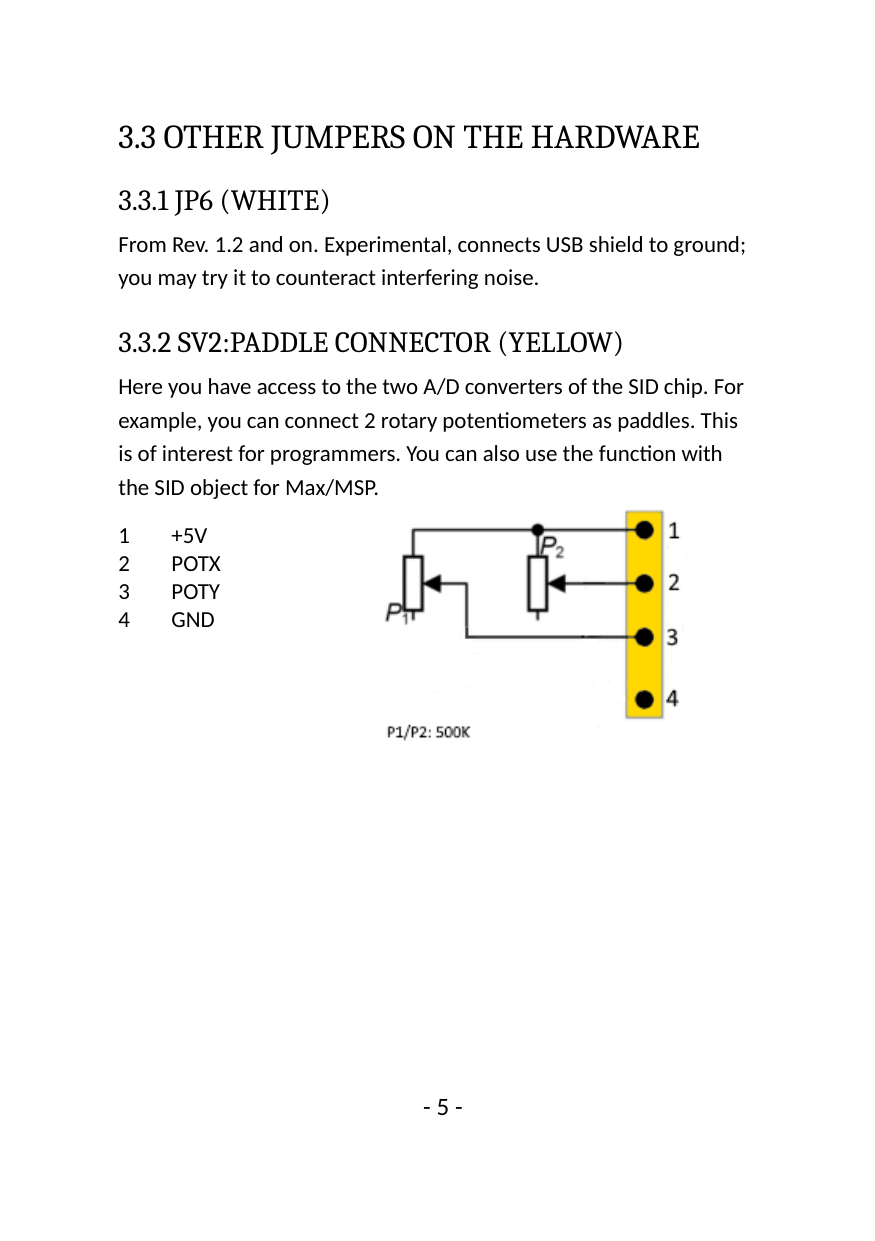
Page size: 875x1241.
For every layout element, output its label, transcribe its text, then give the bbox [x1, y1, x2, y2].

subtitle SV2:Paddle connector (yellow) [118, 326, 756, 360]
subtitle Other jumpers on the hardware [118, 118, 756, 157]
table_header +5V [171, 521, 320, 549]
picture [376, 501, 701, 744]
table_cell POTY [171, 577, 320, 605]
table_cell 4 [118, 605, 171, 633]
table_cell 3 [118, 577, 171, 605]
table_cell POTX [171, 549, 320, 577]
text From Rev. 1.2 and on. Experimental, connects USB shield to ground; you may try it to counteract interfering noise. [118, 230, 756, 292]
table_cell 2 [118, 549, 171, 577]
table_cell GND [171, 605, 320, 633]
table_header 1 [118, 521, 171, 549]
subtitle JP6 (White) [118, 184, 756, 217]
text Here you have access to the two A/D converters of the SID chip. For example, you can connect 2 rotary potentiometers as paddles. This is of interest for programmers. You can also use the function with the SID object for Max/MSP. [118, 372, 756, 501]
